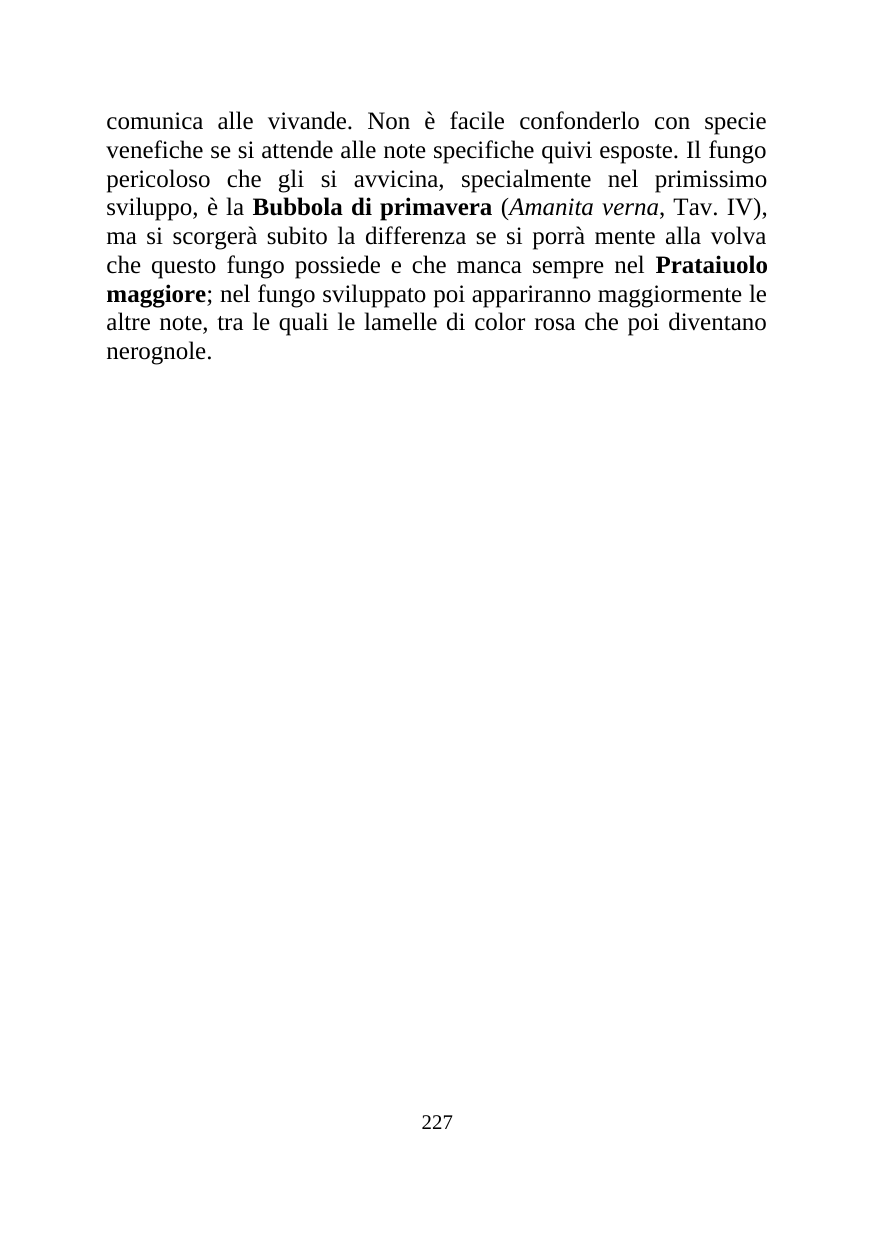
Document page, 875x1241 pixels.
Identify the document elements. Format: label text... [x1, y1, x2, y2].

text comunica alle vivande. Non è facile confonderlo con specie venefiche se si attende alle note specifiche quivi esposte. Il fungo pericoloso che gli si avvicina, specialmente nel primissimo sviluppo, è la Bubbola di primavera (Amanita verna, Tav. IV), ma si scorgerà subito la differenza se si porrà mente alla volva che questo fungo possiede e che manca sempre nel Prataiuolo maggiore; nel fungo sviluppato poi appariranno maggiormente le altre note, tra le quali le lamelle di color rosa che poi diventano nerognole. [106, 106, 768, 365]
